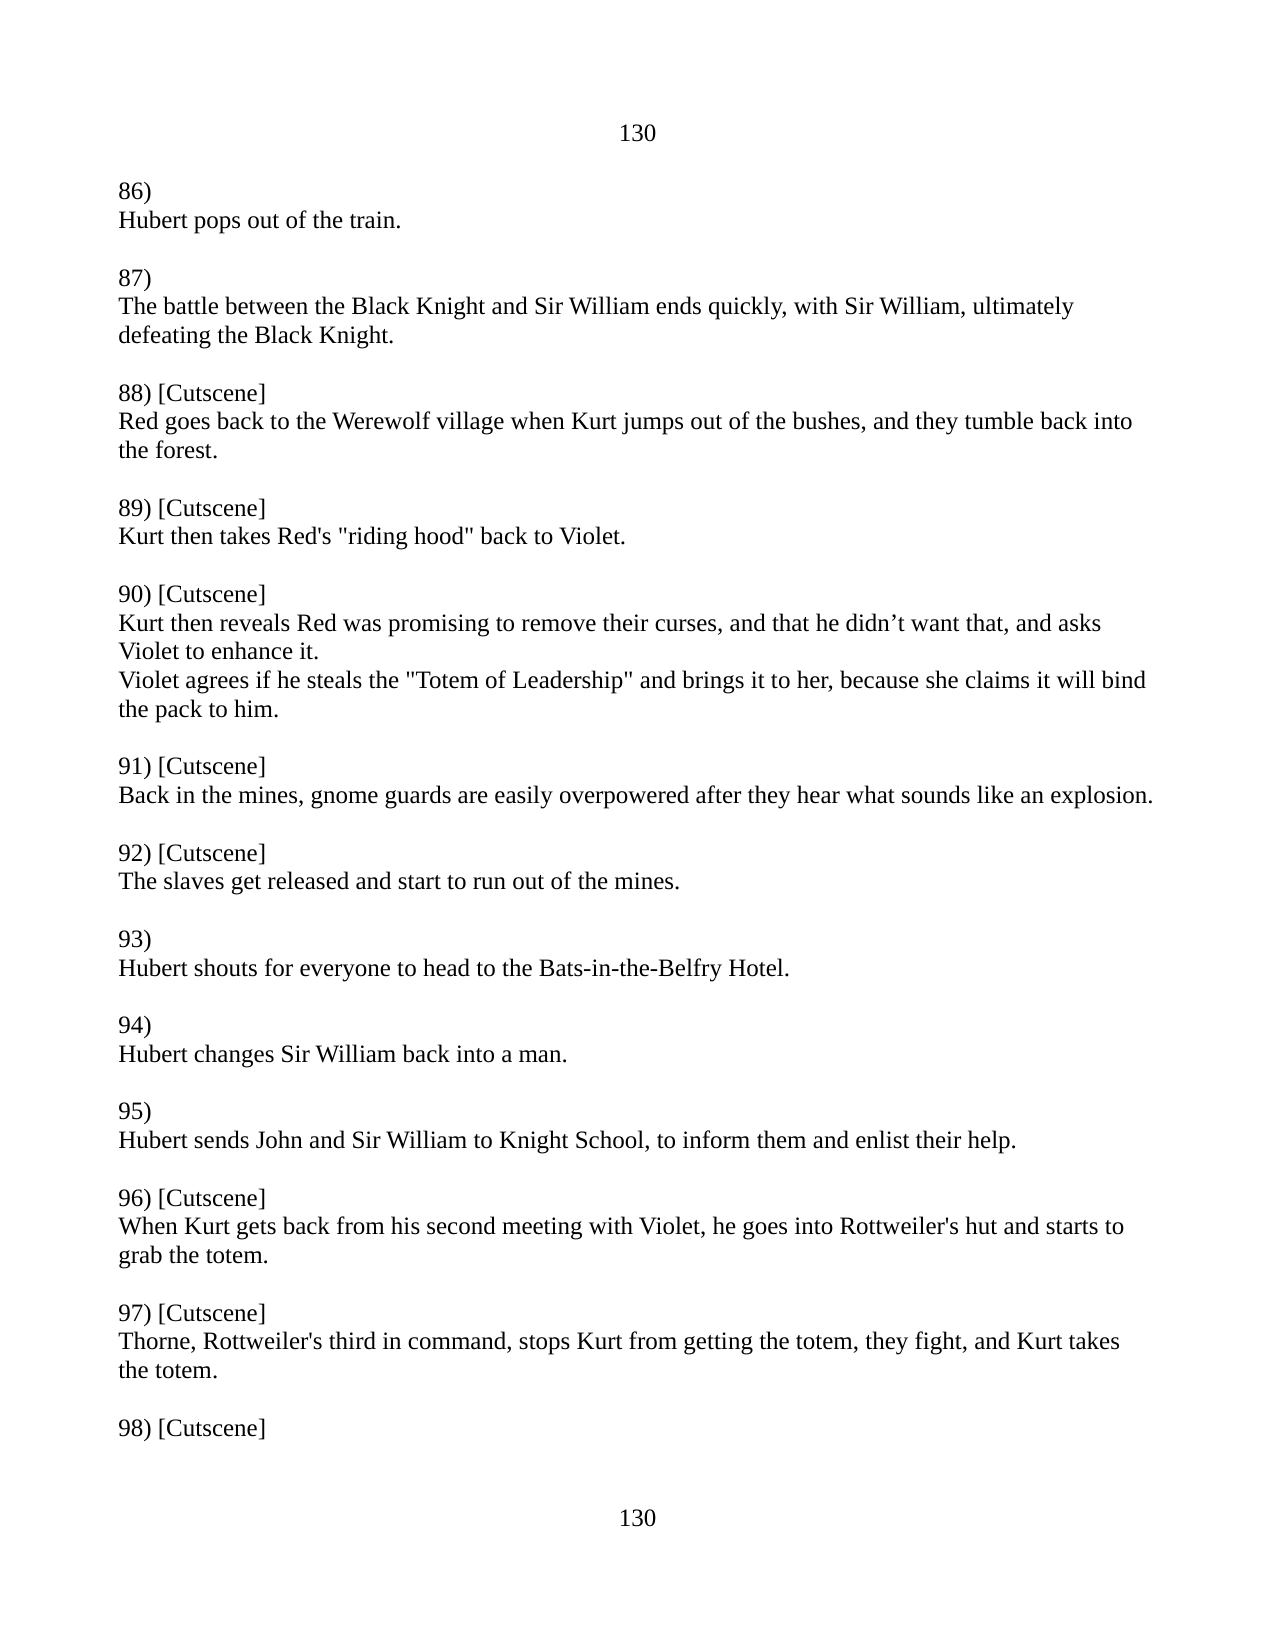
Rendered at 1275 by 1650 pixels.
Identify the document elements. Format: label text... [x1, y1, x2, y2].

text Kurt then takes Red's "riding hood" back to Violet. [118, 521, 1157, 550]
text 87) [118, 263, 1157, 291]
text 86) [118, 176, 1157, 205]
text Back in the mines, gnome guards are easily overpowered after they hear what sounds like an explosion. [118, 780, 1157, 809]
text 88) [Cutscene] [118, 378, 1157, 406]
text 90) [Cutscene] [118, 579, 1157, 608]
text Hubert sends John and Sir William to Knight School, to inform them and enlist their help. [118, 1125, 1157, 1154]
text 92) [Cutscene] [118, 838, 1157, 866]
text 95) [118, 1096, 1157, 1125]
text Violet agrees if he steals the "Totem of Leadership" and brings it to her, because she claims it will bind the pack to him. [118, 665, 1157, 723]
text Kurt then reveals Red was promising to remove their curses, and that he didn’t want that, and asks Violet to enhance it. [118, 608, 1157, 665]
text 93) [118, 924, 1157, 953]
text The battle between the Black Knight and Sir William ends quickly, with Sir William, ultimately defeating the Black Knight. [118, 291, 1157, 349]
text 98) [Cutscene] [118, 1413, 1157, 1441]
text Thorne, Rottweiler's third in command, stops Kurt from getting the totem, they fight, and Kurt takes the totem. [118, 1326, 1157, 1384]
text 96) [Cutscene] [118, 1183, 1157, 1211]
text The slaves get released and start to run out of the mines. [118, 866, 1157, 895]
text When Kurt gets back from his second meeting with Violet, he goes into Rottweiler's hut and starts to grab the totem. [118, 1211, 1157, 1269]
text Hubert pops out of the train. [118, 205, 1157, 234]
text 91) [Cutscene] [118, 751, 1157, 780]
text Hubert changes Sir William back into a man. [118, 1039, 1157, 1068]
text 94) [118, 1010, 1157, 1039]
text 89) [Cutscene] [118, 493, 1157, 521]
text 97) [Cutscene] [118, 1298, 1157, 1326]
text Red goes back to the Werewolf village when Kurt jumps out of the bushes, and they tumble back into the forest. [118, 406, 1157, 464]
text Hubert shouts for everyone to head to the Bats-in-the-Belfry Hotel. [118, 953, 1157, 981]
